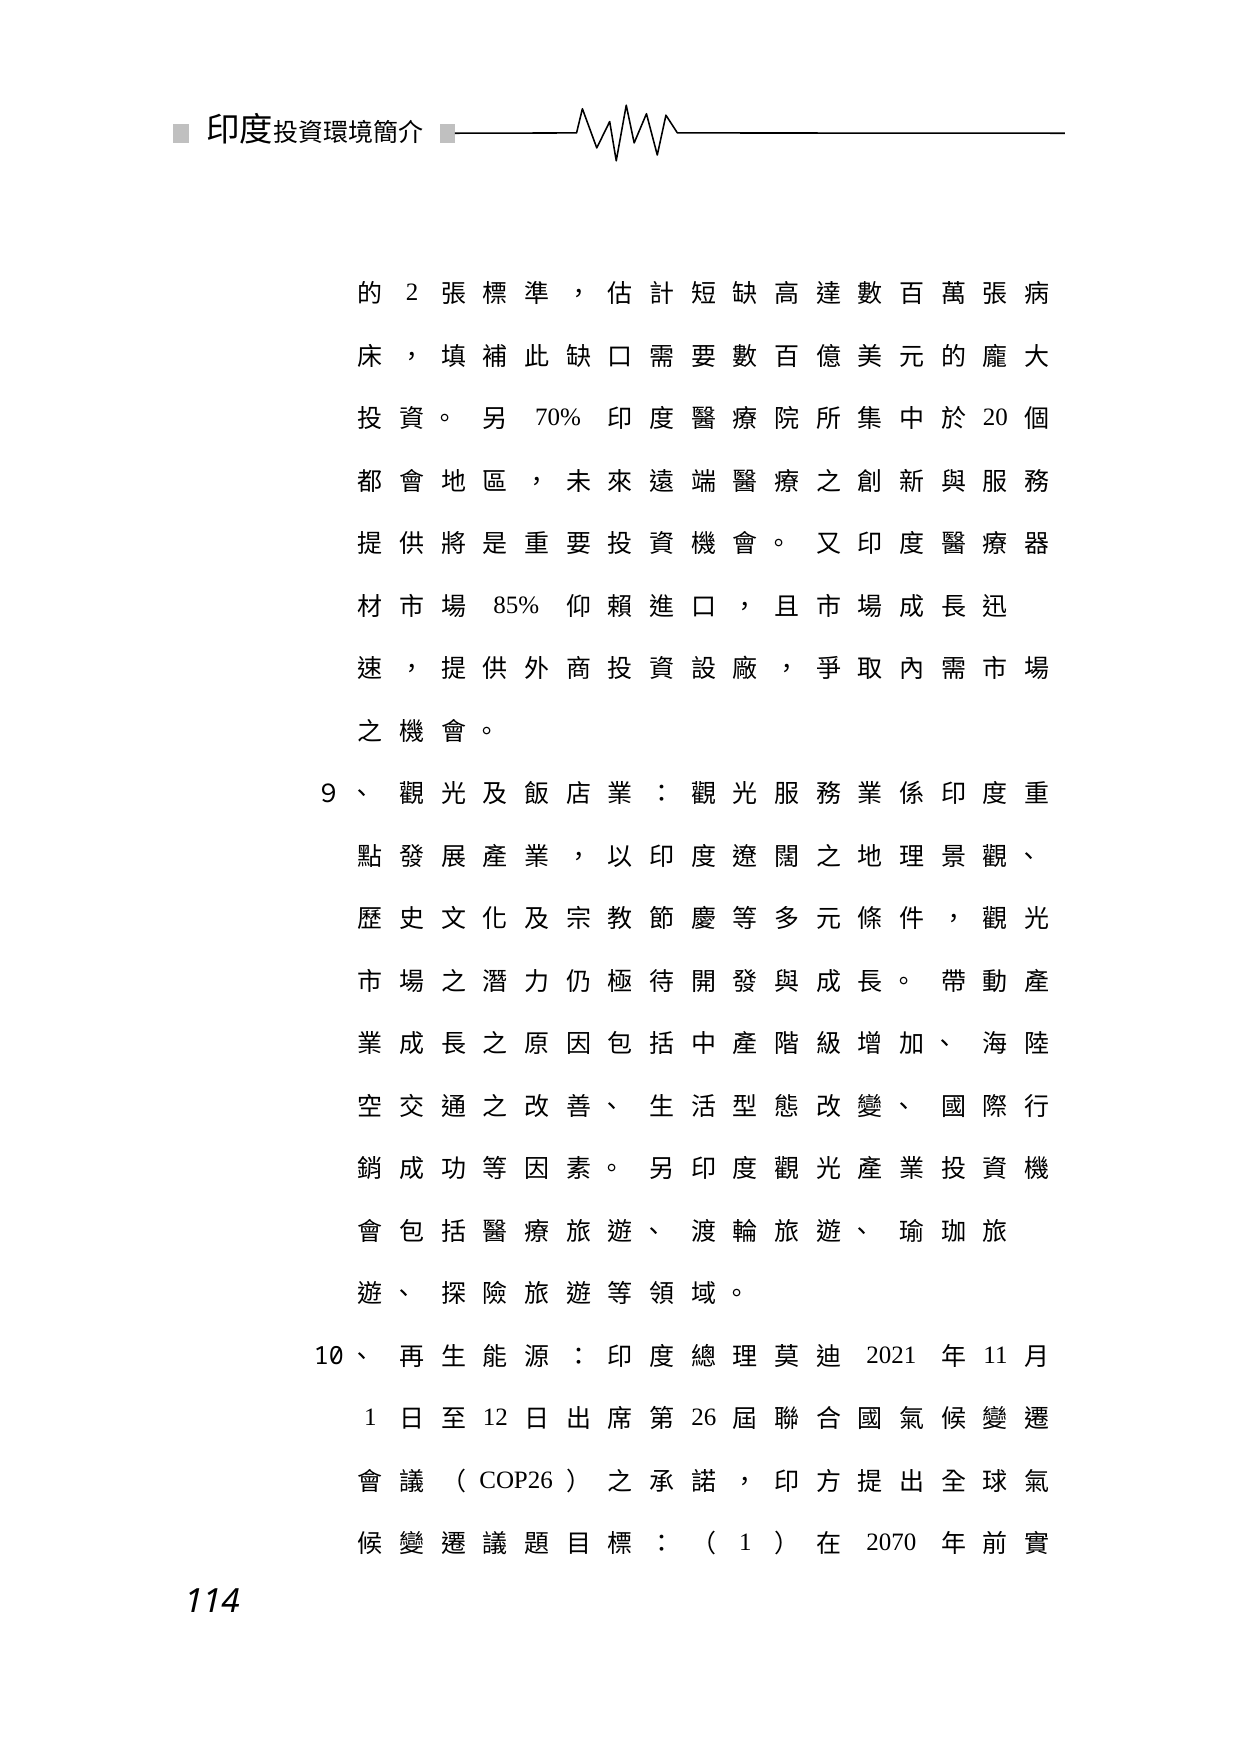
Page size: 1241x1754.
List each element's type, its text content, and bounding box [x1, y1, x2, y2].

text 10、再生能源：印度總理莫迪2021年11月1日至12日出席第26屆聯合國氣候變遷會議（COP26）之承諾，印方提出全球氣候變遷議題目標：（1）在2070年前實 [281, 1313, 1058, 1563]
text ９、觀光及飯店業：觀光服務業係印度重點發展產業，以印度遼闊之地理景觀、歷史文化及宗教節慶等多元條件，觀光市場之潛力仍極待開發與成長。帶動產業成長之原因包括中產階級增加、海陸空交通之改善、生活型態改變、國際行銷成功等因素。另印度觀光產業投資機會包括醫療旅遊、渡輪旅遊、瑜珈旅遊、探險旅遊等領域。 [281, 750, 1058, 1313]
text 的2張標準，估計短缺高達數百萬張病床，填補此缺口需要數百億美元的龐大投資。另70%印度醫療院所集中於20個都會地區，未來遠端醫療之創新與服務提供將是重要投資機會。又印度醫療器材市場85%仰賴進口，且市場成長迅速，提供外商投資設廠，爭取內需市場之機會。 [281, 250, 1058, 750]
